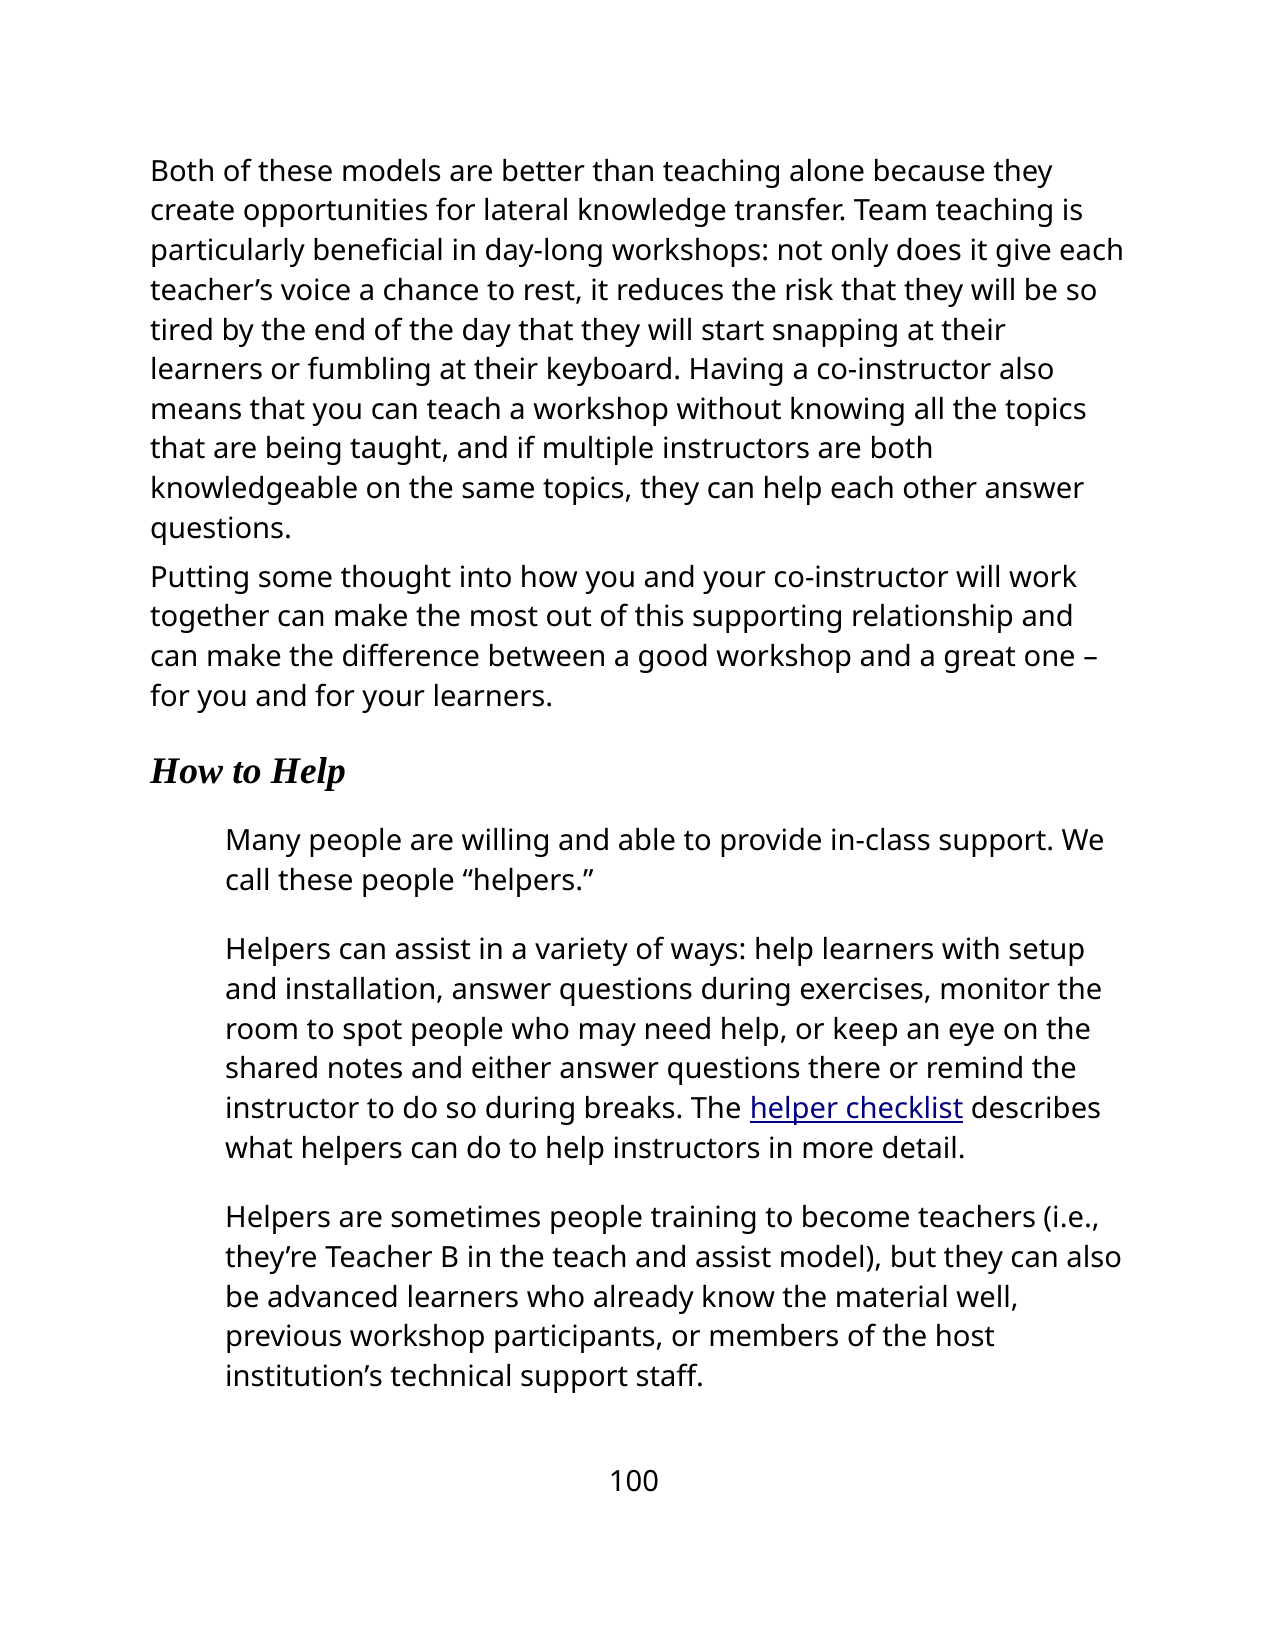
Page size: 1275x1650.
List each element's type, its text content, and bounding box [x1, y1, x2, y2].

subtitle How to Help [150, 748, 1125, 792]
text Helpers are sometimes people training to become teachers (i.e., they’re Teacher B in the teach and assist model), but they can also be advanced learners who already know the material well, previous workshop participants, or members of the host institution’s technical support staff. [225, 1197, 1125, 1395]
text Many people are willing and able to provide in-class support. We call these people “helpers.” [225, 819, 1125, 898]
text Helpers can assist in a variety of ways: help learners with setup and installation, answer questions during exercises, monitor the room to spot people who may need help, or keep an eye on the shared notes and either answer questions there or remind the instructor to do so during breaks. The helper checklist describes what helpers can do to help instructors in more detail. [225, 928, 1125, 1167]
text Both of these models are better than teaching alone because they create opportunities for lateral knowledge transfer. Team teaching is particularly beneficial in day-long workshops: not only does it give each teacher’s voice a chance to rest, it reduces the risk that they will be so tired by the end of the day that they will start snapping at their learners or fumbling at their keyboard. Having a co-instructor also means that you can teach a workshop without knowing all the topics that are being taught, and if multiple instructors are both knowledgeable on the same topics, they can help each other answer questions. [150, 150, 1125, 547]
text Putting some thought into how you and your co-instructor will work together can make the most out of this supporting relationship and can make the difference between a good workshop and a great one – for you and for your learners. [150, 556, 1125, 714]
